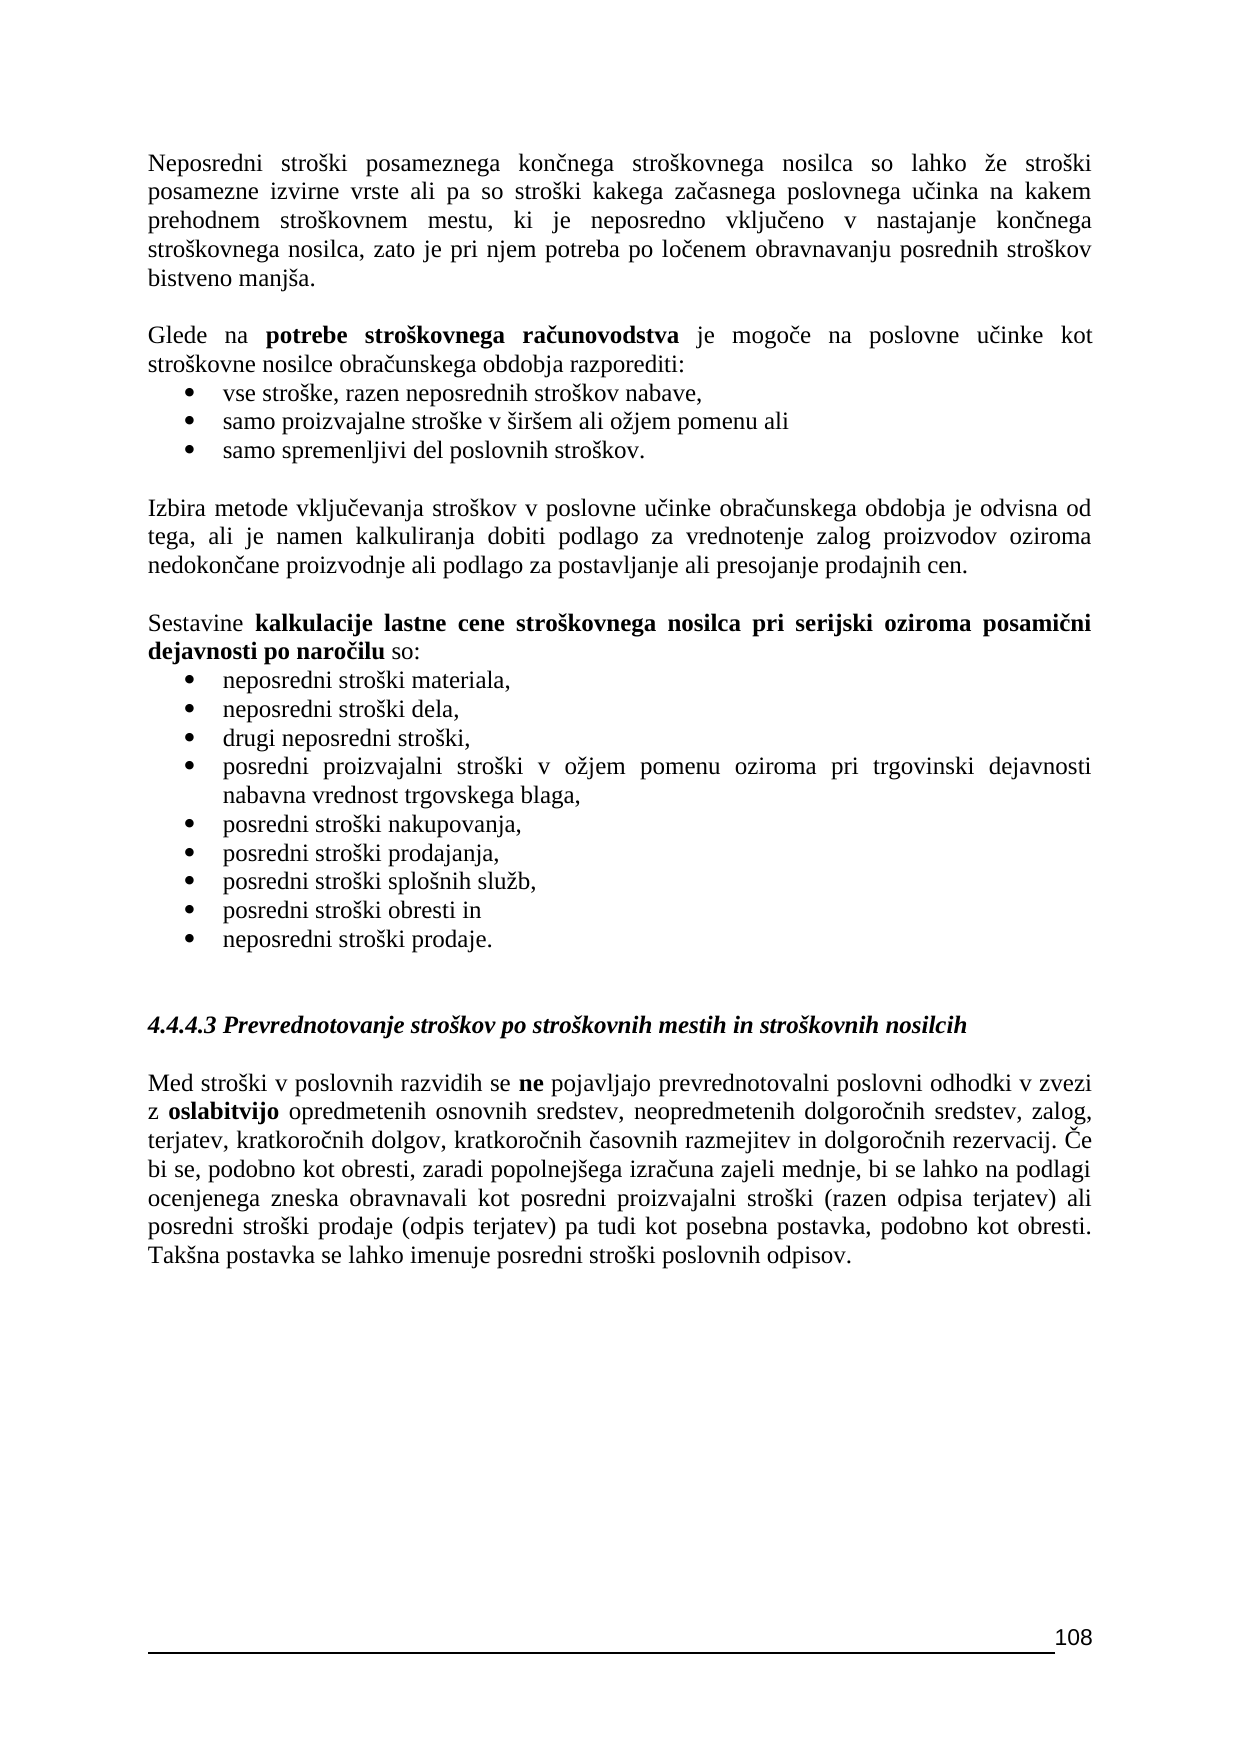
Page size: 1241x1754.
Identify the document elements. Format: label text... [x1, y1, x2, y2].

text Sestavine kalkulacije lastne cene stroškovnega nosilca pri serijski oziroma posamični dejavnosti po naročilu so: [148, 608, 1093, 665]
text Izbira metode vključevanja stroškov v poslovne učinke obračunskega obdobja je odvisna od tega, ali je namen kalkuliranja dobiti podlago za vrednotenje zalog proizvodov oziroma nedokončane proizvodnje ali podlago za postavljanje ali presojanje prodajnih cen. [148, 493, 1093, 579]
list posredni stroški splošnih služb, [185, 866, 1093, 895]
list neposredni stroški prodaje. [185, 924, 1093, 953]
text Glede na potrebe stroškovnega računovodstva je mogoče na poslovne učinke kot stroškovne nosilce obračunskega obdobja razporediti: [148, 320, 1093, 378]
list posredni stroški nakupovanja, [185, 809, 1093, 838]
list samo spremenljivi del poslovnih stroškov. [185, 435, 1093, 464]
list posredni stroški obresti in [185, 895, 1093, 924]
list posredni proizvajalni stroški v ožjem pomenu oziroma pri trgovinski dejavnosti nabavna vrednost trgovskega blaga, [185, 751, 1093, 809]
list vse stroške, razen neposrednih stroškov nabave, [185, 378, 1093, 406]
list posredni stroški prodajanja, [185, 838, 1093, 866]
subtitle 4.4.4.3 Prevrednotovanje stroškov po stroškovnih mestih in stroškovnih nosilcih [148, 1010, 1093, 1039]
text Med stroški v poslovnih razvidih se ne pojavljajo prevrednotovalni poslovni odhodki v zvezi z oslabitvijo opredmetenih osnovnih sredstev, neopredmetenih dolgoročnih sredstev, zalog, terjatev, kratkoročnih dolgov, kratkoročnih časovnih razmejitev in dolgoročnih rezervacij. Če bi se, podobno kot obresti, zaradi popolnejšega izračuna zajeli mednje, bi se lahko na podlagi ocenjenega zneska obravnavali kot posredni proizvajalni stroški (razen odpisa terjatev) ali posredni stroški prodaje (odpis terjatev) pa tudi kot posebna postavka, podobno kot obresti. Takšna postavka se lahko imenuje posredni stroški poslovnih odpisov. [148, 1068, 1093, 1269]
text Neposredni stroški posameznega končnega stroškovnega nosilca so lahko že stroški posamezne izvirne vrste ali pa so stroški kakega začasnega poslovnega učinka na kakem prehodnem stroškovnem mestu, ki je neposredno vključeno v nastajanje končnega stroškovnega nosilca, zato je pri njem potreba po ločenem obravnavanju posrednih stroškov bistveno manjša. [148, 148, 1093, 291]
list neposredni stroški dela, [185, 694, 1093, 723]
list drugi neposredni stroški, [185, 723, 1093, 751]
list neposredni stroški materiala, [185, 665, 1093, 694]
list samo proizvajalne stroške v širšem ali ožjem pomenu ali [185, 406, 1093, 435]
